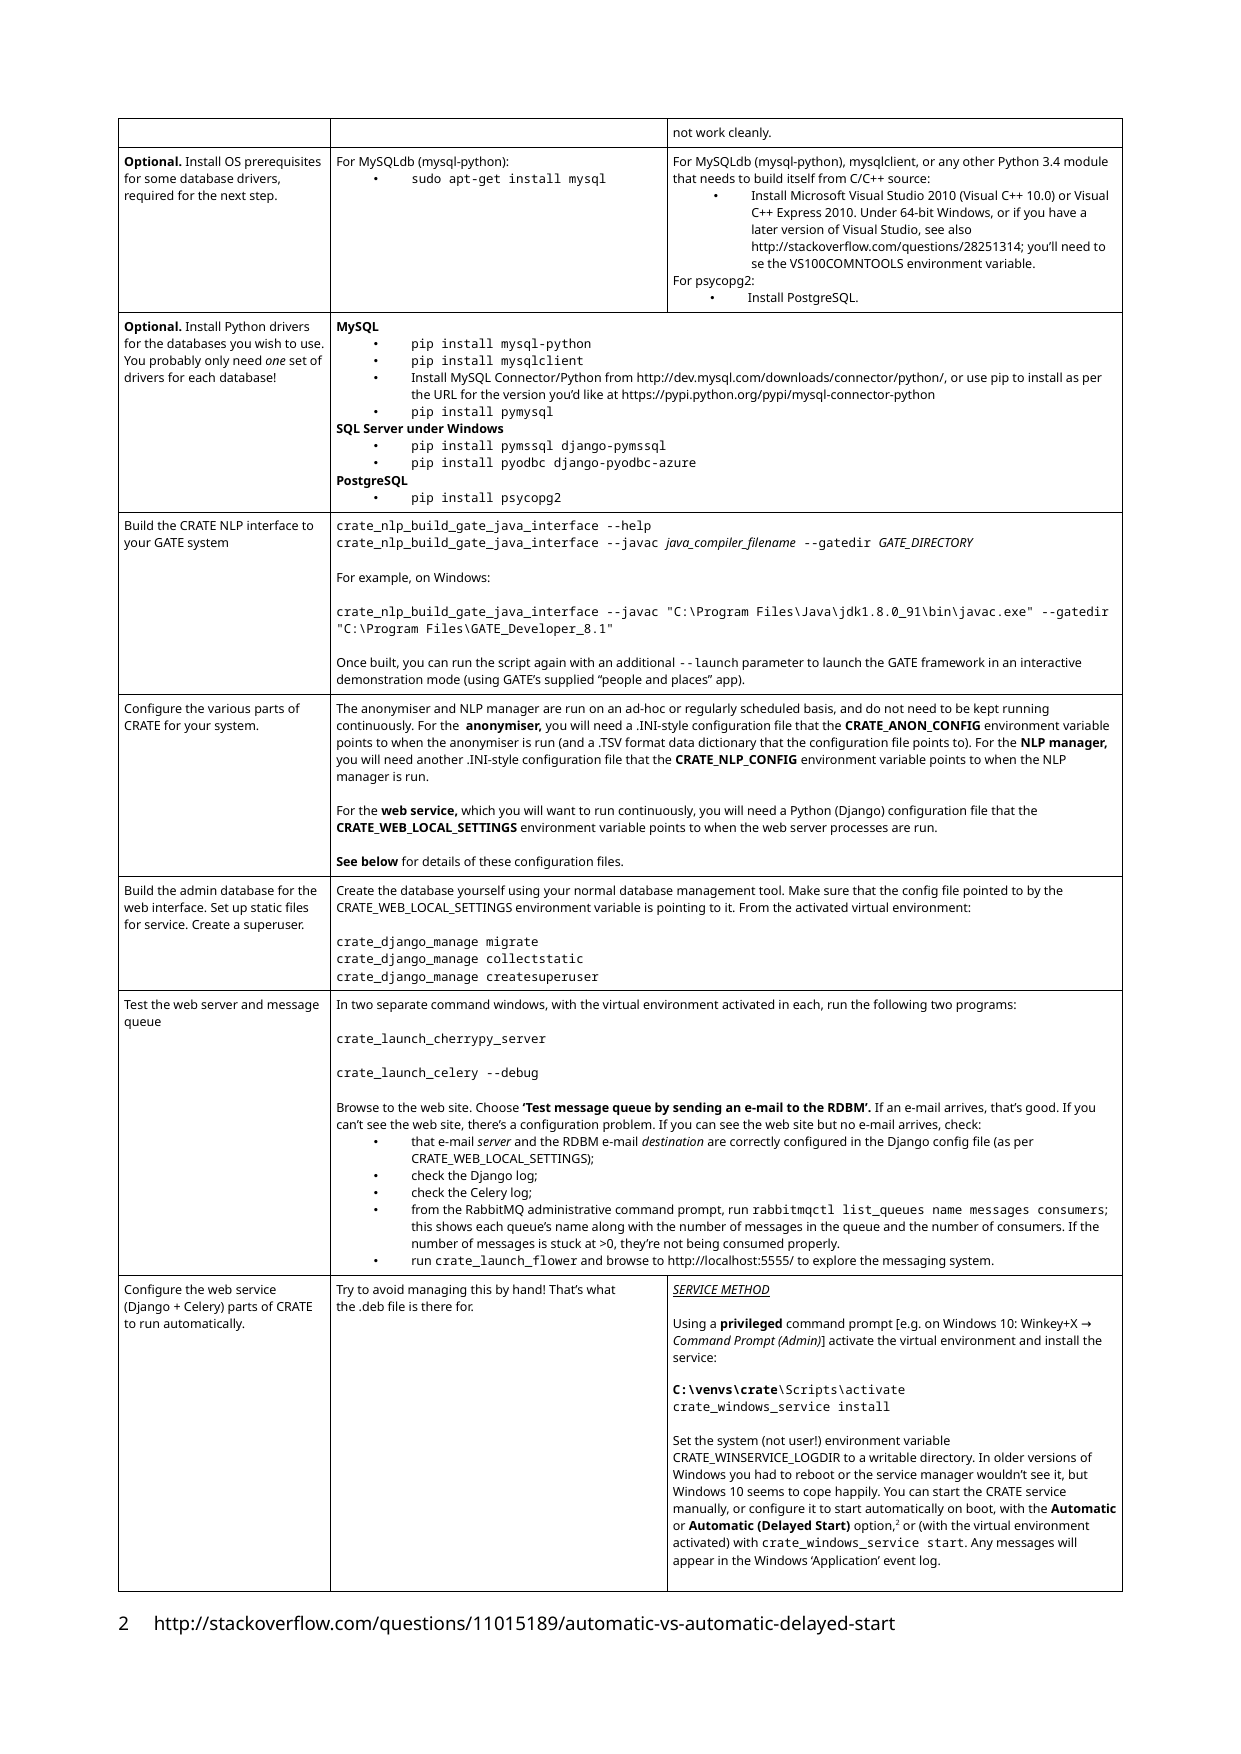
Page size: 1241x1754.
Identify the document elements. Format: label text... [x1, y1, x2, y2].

table_cell Configure the web service (Django + Celery) parts of CRATE to run automatically. [119, 1276, 330, 1591]
table_cell Create the database yourself using your normal database management tool. Make sure that the config file pointed to by the CRATE_WEB_LOCAL_SETTINGS environment variable is pointing to it. From the activated virtual environment: crate_django_manage migrate crate_django_manage collectstatic crate_django_manage createsuperuser [331, 877, 1122, 990]
table_cell Try to avoid managing this by hand! That’s what the .deb file is there for. [331, 1276, 667, 1591]
table_cell Optional. Install OS prerequisites for some database drivers, required for the next step. [119, 148, 330, 312]
table_cell For MySQLdb (mysql-python), mysqlclient, or any other Python 3.4 module that needs to build itself from C/C++ source: Install Microsoft Visual Studio 2010 (Visual C++ 10.0) or Visual C++ Express 2010. Under 64-bit Windows, or if you have a later version of Visual Studio, see also http://stackoverflow.com/questions/28251314; you’ll need to se the VS100COMNTOOLS environment variable. For psycopg2: Install PostgreSQL. [668, 148, 1122, 312]
table_cell Test the web server and message queue [119, 991, 330, 1275]
table_cell MySQL pip install mysql-python pip install mysqlclient Install MySQL Connector/Python from http://dev.mysql.com/downloads/connector/python/, or use pip to install as per the URL for the version you’d like at https://pypi.python.org/pypi/mysql-connector-python pip install pymysql SQL Server under Windows pip install pymssql django-pymssql pip install pyodbc django-pyodbc-azure PostgreSQL pip install psycopg2 [331, 313, 1122, 512]
table_cell Build the CRATE NLP interface to your GATE system [119, 513, 330, 694]
table_cell For MySQLdb (mysql-python): sudo apt-get install mysql [331, 148, 667, 312]
table_cell Configure the various parts of CRATE for your system. [119, 695, 330, 876]
table_cell SERVICE METHOD Using a privileged command prompt [e.g. on Windows 10: Winkey+X → Command Prompt (Admin)] activate the virtual environment and install the service: C:\venvs\crate\Scripts\activate crate_windows_service install Set the system (not user!) environment variable CRATE_WINSERVICE_LOGDIR to a writable directory. In older versions of Windows you had to reboot or the service manager wouldn’t see it, but Windows 10 seems to cope happily. You can start the CRATE service manually, or configure it to start automatically on boot, with the Automatic or Automatic (Delayed Start) option, or (with the virtual environment activated) with crate_windows_service start. Any messages will appear in the Windows ‘Application’ event log. [668, 1276, 1122, 1591]
table_cell Build the admin database for the web interface. Set up static files for service. Create a superuser. [119, 877, 330, 990]
table_cell [119, 119, 330, 147]
table_cell not work cleanly. [668, 119, 1122, 147]
table_cell crate_nlp_build_gate_java_interface --help crate_nlp_build_gate_java_interface --javac java_compiler_filename --gatedir GATE_DIRECTORY For example, on Windows: crate_nlp_build_gate_java_interface --javac "C:\Program Files\Java\jdk1.8.0_91\bin\javac.exe" --gatedir "C:\Program Files\GATE_Developer_8.1" Once built, you can run the script again with an additional --launch parameter to launch the GATE framework in an interactive demonstration mode (using GATE’s supplied “people and places” app). [331, 513, 1122, 694]
table_cell In two separate command windows, with the virtual environment activated in each, run the following two programs: crate_launch_cherrypy_server crate_launch_celery --debug Browse to the web site. Choose ‘Test message queue by sending an e-mail to the RDBM’. If an e-mail arrives, that’s good. If you can’t see the web site, there’s a configuration problem. If you can see the web site but no e-mail arrives, check: that e-mail server and the RDBM e-mail destination are correctly configured in the Django config file (as per CRATE_WEB_LOCAL_SETTINGS); check the Django log; check the Celery log; from the RabbitMQ administrative command prompt, run rabbitmqctl list_queues name messages consumers; this shows each queue’s name along with the number of messages in the queue and the number of consumers. If the number of messages is stuck at >0, they’re not being consumed properly. run crate_launch_flower and browse to http://localhost:5555/ to explore the messaging system. [331, 991, 1122, 1275]
table_cell Optional. Install Python drivers for the databases you wish to use. You probably only need one set of drivers for each database! [119, 313, 330, 512]
table_cell The anonymiser and NLP manager are run on an ad-hoc or regularly scheduled basis, and do not need to be kept running continuously. For the anonymiser, you will need a .INI-style configuration file that the CRATE_ANON_CONFIG environment variable points to when the anonymiser is run (and a .TSV format data dictionary that the configuration file points to). For the NLP manager, you will need another .INI-style configuration file that the CRATE_NLP_CONFIG environment variable points to when the NLP manager is run. For the web service, which you will want to run continuously, you will need a Python (Django) configuration file that the CRATE_WEB_LOCAL_SETTINGS environment variable points to when the web server processes are run. See below for details of these configuration files. [331, 695, 1122, 876]
table_cell [331, 119, 667, 147]
